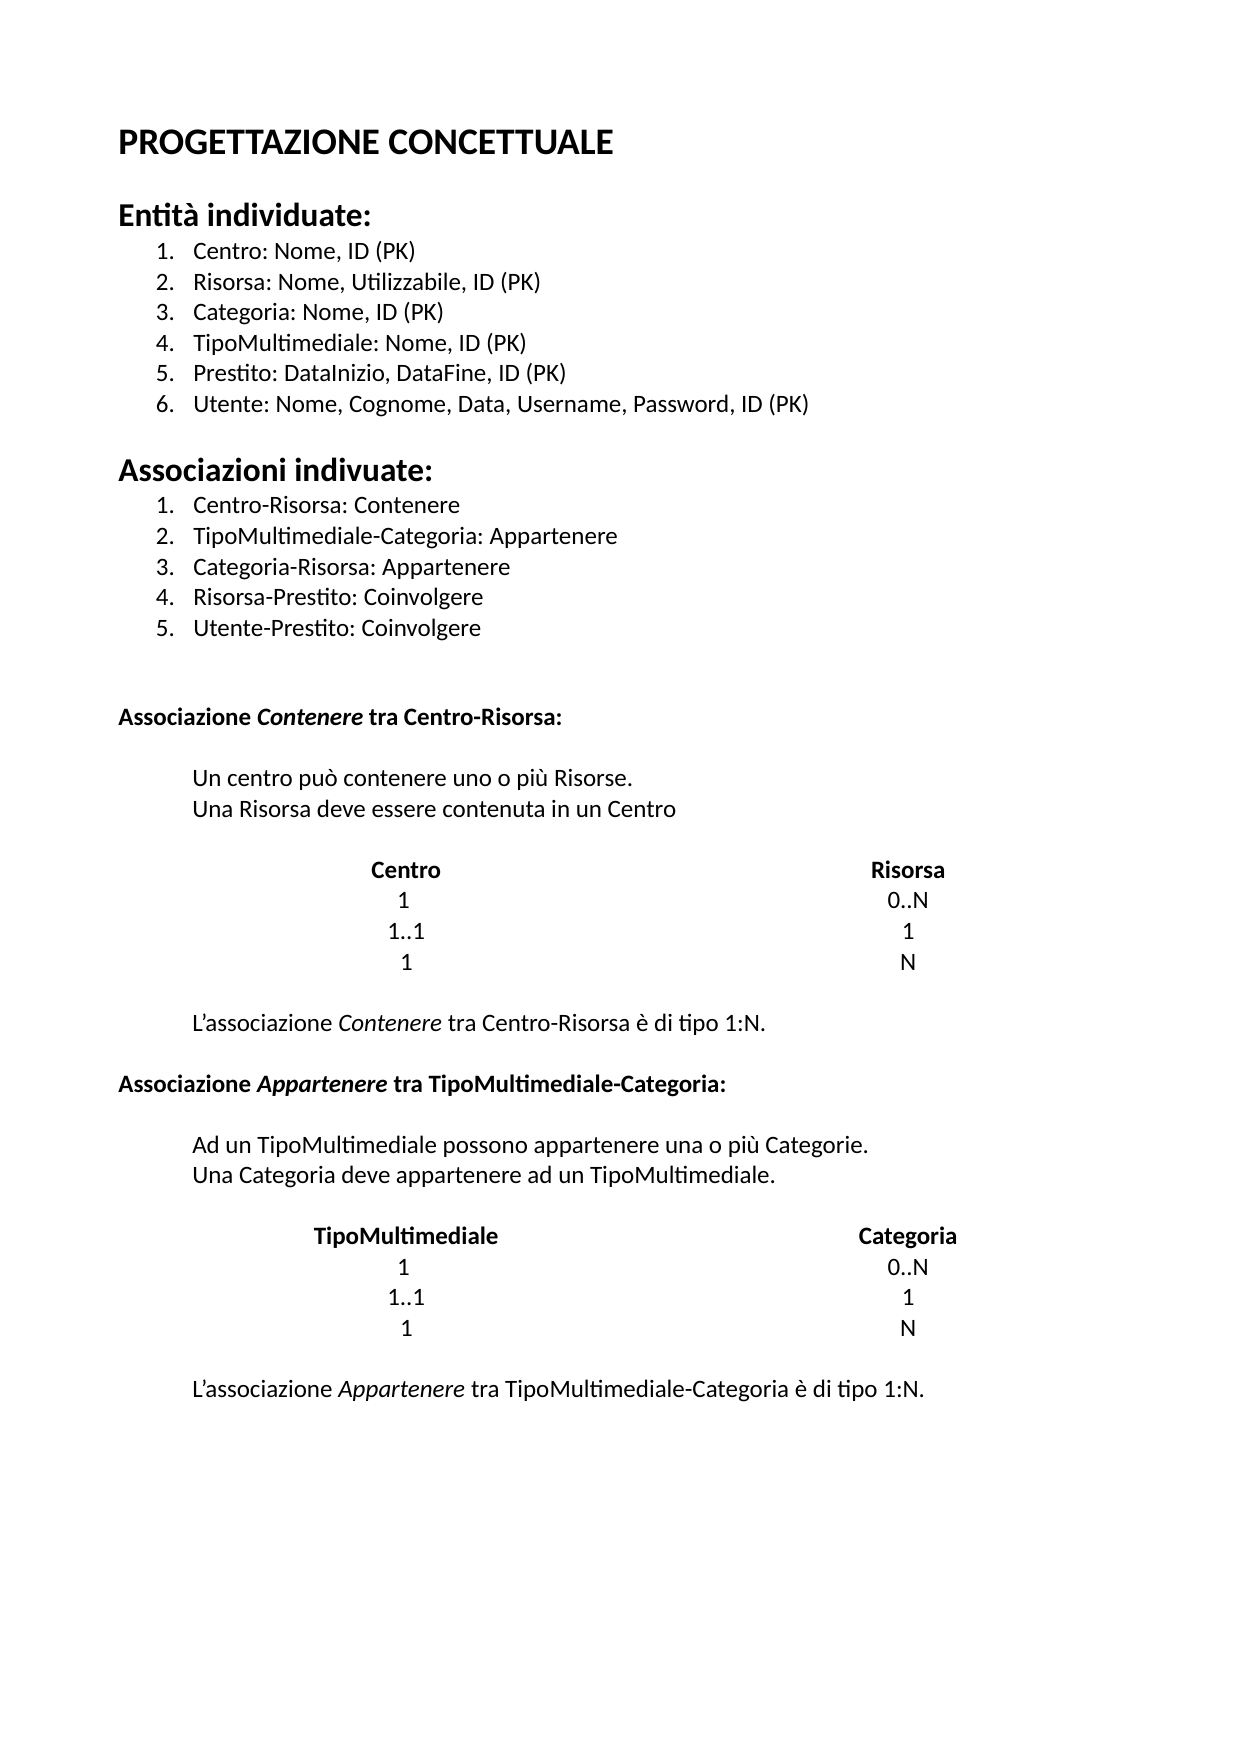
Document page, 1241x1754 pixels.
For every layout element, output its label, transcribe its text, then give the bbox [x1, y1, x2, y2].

text L’associazione Appartenere tra TipoMultimediale-Categoria è di tipo 1:N. [192, 1373, 1122, 1403]
list Prestito: DataInizio, DataFine, ID (PK) [156, 357, 1122, 388]
list Centro-Risorsa: Contenere [156, 489, 1122, 520]
table_cell 1 [118, 1251, 620, 1281]
table_cell 1 [118, 1312, 620, 1342]
table_cell 1..1 [118, 1281, 620, 1312]
table_cell 0..N [620, 1251, 1122, 1281]
table_header Risorsa [620, 854, 1122, 884]
table_cell 1 [620, 1281, 1122, 1312]
list TipoMultimediale: Nome, ID (PK) [156, 327, 1122, 357]
list Centro: Nome, ID (PK) [156, 235, 1122, 266]
table_header Centro [118, 854, 620, 884]
table_cell 0..N [620, 885, 1122, 915]
text Associazioni indivuate: [118, 449, 1122, 489]
text Una Risorsa deve essere contenuta in un Centro [192, 793, 1122, 823]
table_cell 1 [118, 885, 620, 915]
text Entità individuate: [118, 194, 1122, 235]
text L’associazione Contenere tra Centro-Risorsa è di tipo 1:N. [192, 1007, 1122, 1037]
table_cell 1 [620, 915, 1122, 946]
table_cell N [620, 946, 1122, 976]
text Associazione Appartenere tra TipoMultimediale-Categoria: [118, 1068, 1122, 1098]
list Utente: Nome, Cognome, Data, Username, Password, ID (PK) [156, 388, 1122, 418]
table_header Categoria [620, 1220, 1122, 1251]
list Risorsa-Prestito: Coinvolgere [156, 581, 1122, 612]
table_cell N [620, 1312, 1122, 1342]
table_header TipoMultimediale [118, 1220, 620, 1251]
text PROGETTAZIONE CONCETTUALE [118, 118, 1122, 164]
list Utente-Prestito: Coinvolgere [156, 612, 1122, 642]
table_cell 1 [118, 946, 620, 976]
list Categoria: Nome, ID (PK) [156, 296, 1122, 327]
table_cell 1..1 [118, 915, 620, 946]
list Categoria-Risorsa: Appartenere [156, 551, 1122, 581]
text Associazione Contenere tra Centro-Risorsa: [118, 701, 1122, 732]
list TipoMultimediale-Categoria: Appartenere [156, 520, 1122, 551]
text Una Categoria deve appartenere ad un TipoMultimediale. [192, 1159, 1122, 1190]
text Ad un TipoMultimediale possono appartenere una o più Categorie. [192, 1129, 1122, 1159]
text Un centro può contenere uno o più Risorse. [192, 762, 1122, 793]
list Risorsa: Nome, Utilizzabile, ID (PK) [156, 266, 1122, 296]
